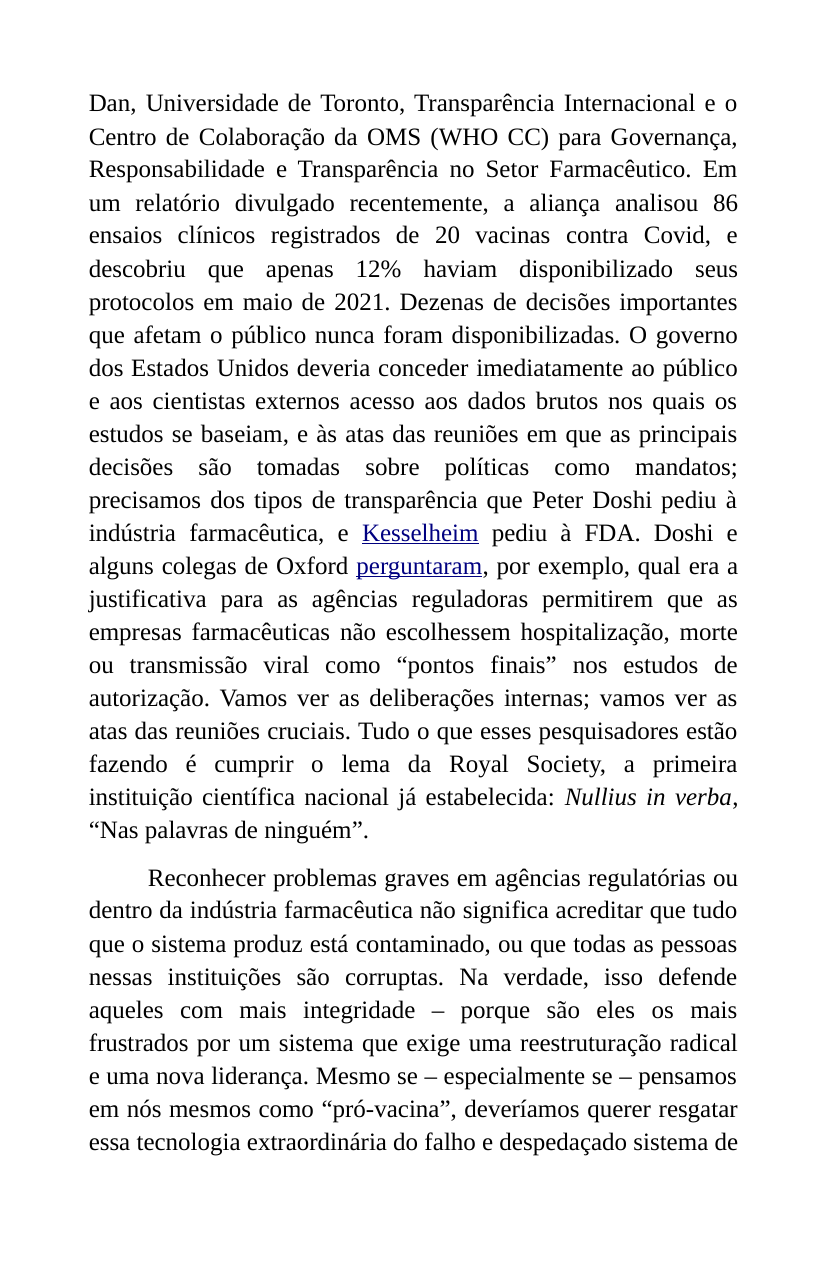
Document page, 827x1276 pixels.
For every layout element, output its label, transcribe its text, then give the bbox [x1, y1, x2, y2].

text Dan, Universidade de Toronto, Transparência Internacional e o Centro de Colaboração da OMS (WHO CC) para Governança, Responsabilidade e Transparência no Setor Farmacêutico. Em um relatório divulgado recentemente, a aliança analisou 86 ensaios clínicos registrados de 20 vacinas contra Covid, e descobriu que apenas 12% haviam disponibilizado seus protocolos em maio de 2021. Dezenas de decisões importantes que afetam o público nunca foram disponibilizadas. O governo dos Estados Unidos deveria conceder imediatamente ao público e aos cientistas externos acesso aos dados brutos nos quais os estudos se baseiam, e às atas das reuniões em que as principais decisões são tomadas sobre políticas como mandatos; precisamos dos tipos de transparência que Peter Doshi pediu à indústria farmacêutica, e Kesselheim pediu à FDA. Doshi e alguns colegas de Oxford perguntaram, por exemplo, qual era a justificativa para as agências reguladoras permitirem que as empresas farmacêuticas não escolhessem hospitalização, morte ou transmissão viral como “pontos finais” nos estudos de autorização. Vamos ver as deliberações internas; vamos ver as atas das reuniões cruciais. Tudo o que esses pesquisadores estão fazendo é cumprir o lema da Royal Society, a primeira instituição científica nacional já estabelecida: Nullius in verba, “Nas palavras de ninguém”. [88, 88, 738, 844]
text Reconhecer problemas graves em agências regulatórias ou dentro da indústria farmacêutica não significa acreditar que tudo que o sistema produz está contaminado, ou que todas as pessoas nessas instituições são corruptas. Na verdade, isso defende aqueles com mais integridade – porque são eles os mais frustrados por um sistema que exige uma reestruturação radical e uma nova liderança. Mesmo se – especialmente se – pensamos em nós mesmos como “pró-vacina”, deveríamos querer resgatar essa tecnologia extraordinária do falho e despedaçado sistema de [88, 863, 738, 1156]
